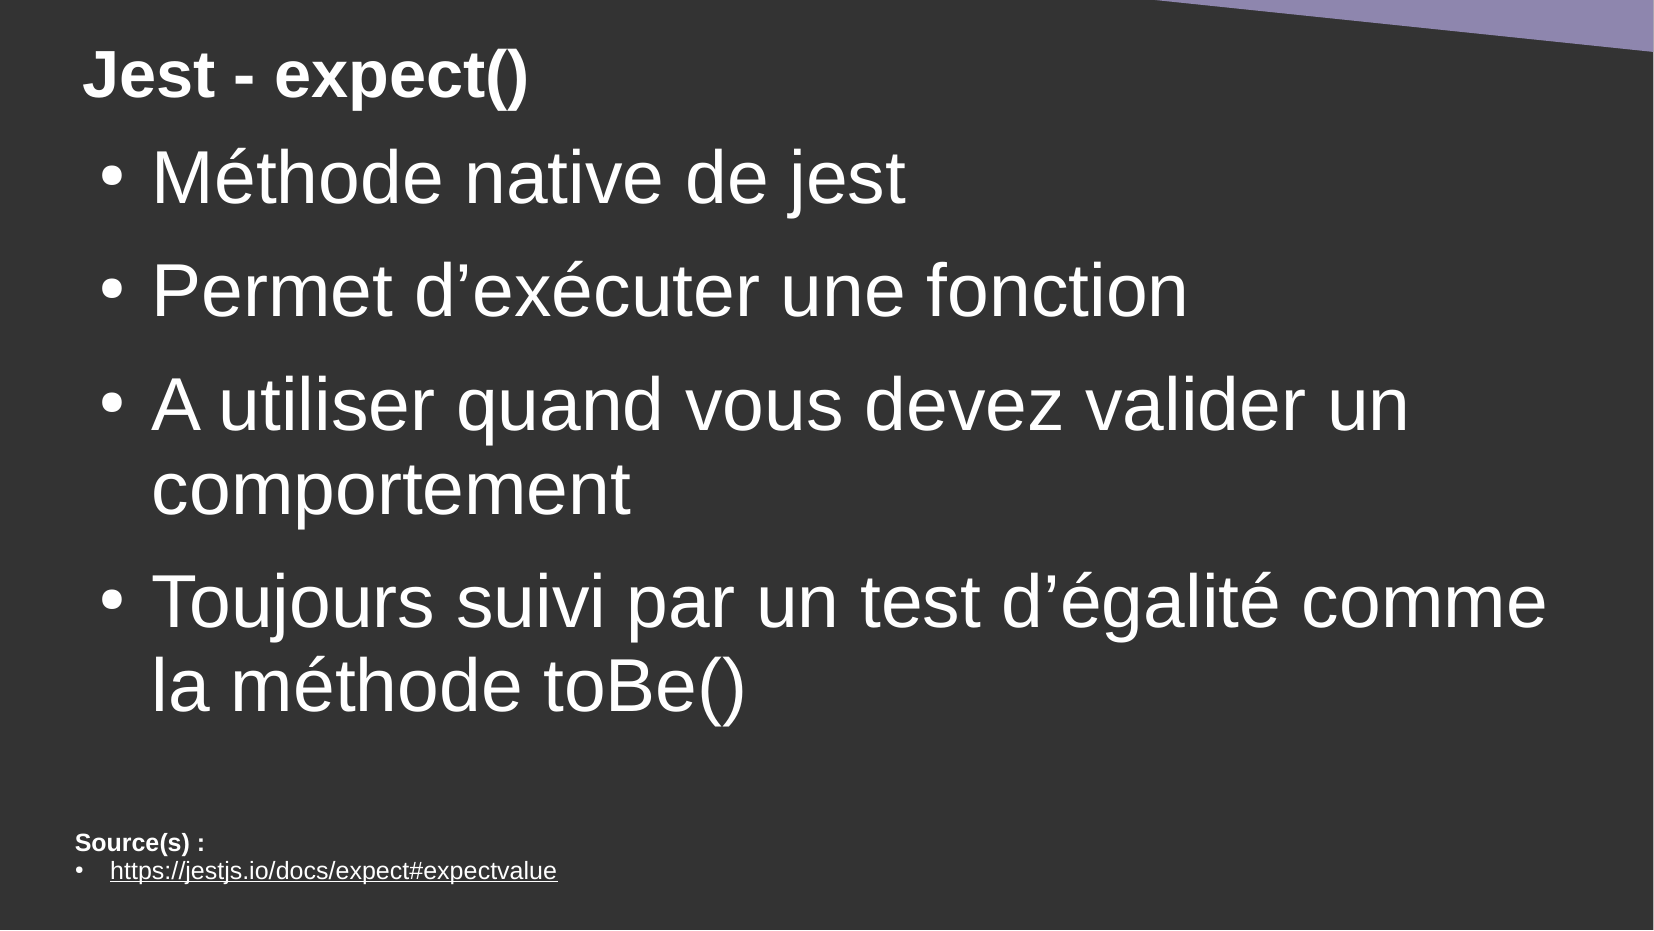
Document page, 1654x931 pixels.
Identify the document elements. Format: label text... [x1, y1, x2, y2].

list Méthode native de jest Permet d’exécuter une fonction A utiliser quand vous devez valider un comportement Toujours suivi par un test d’égalité comme la méthode toBe() [80, 135, 1619, 804]
text_box [1154, 0, 1654, 52]
text_box Source(s) : https://jestjs.io/docs/expect#expectvalue [60, 821, 1546, 906]
title Jest - expect() [82, 37, 799, 114]
